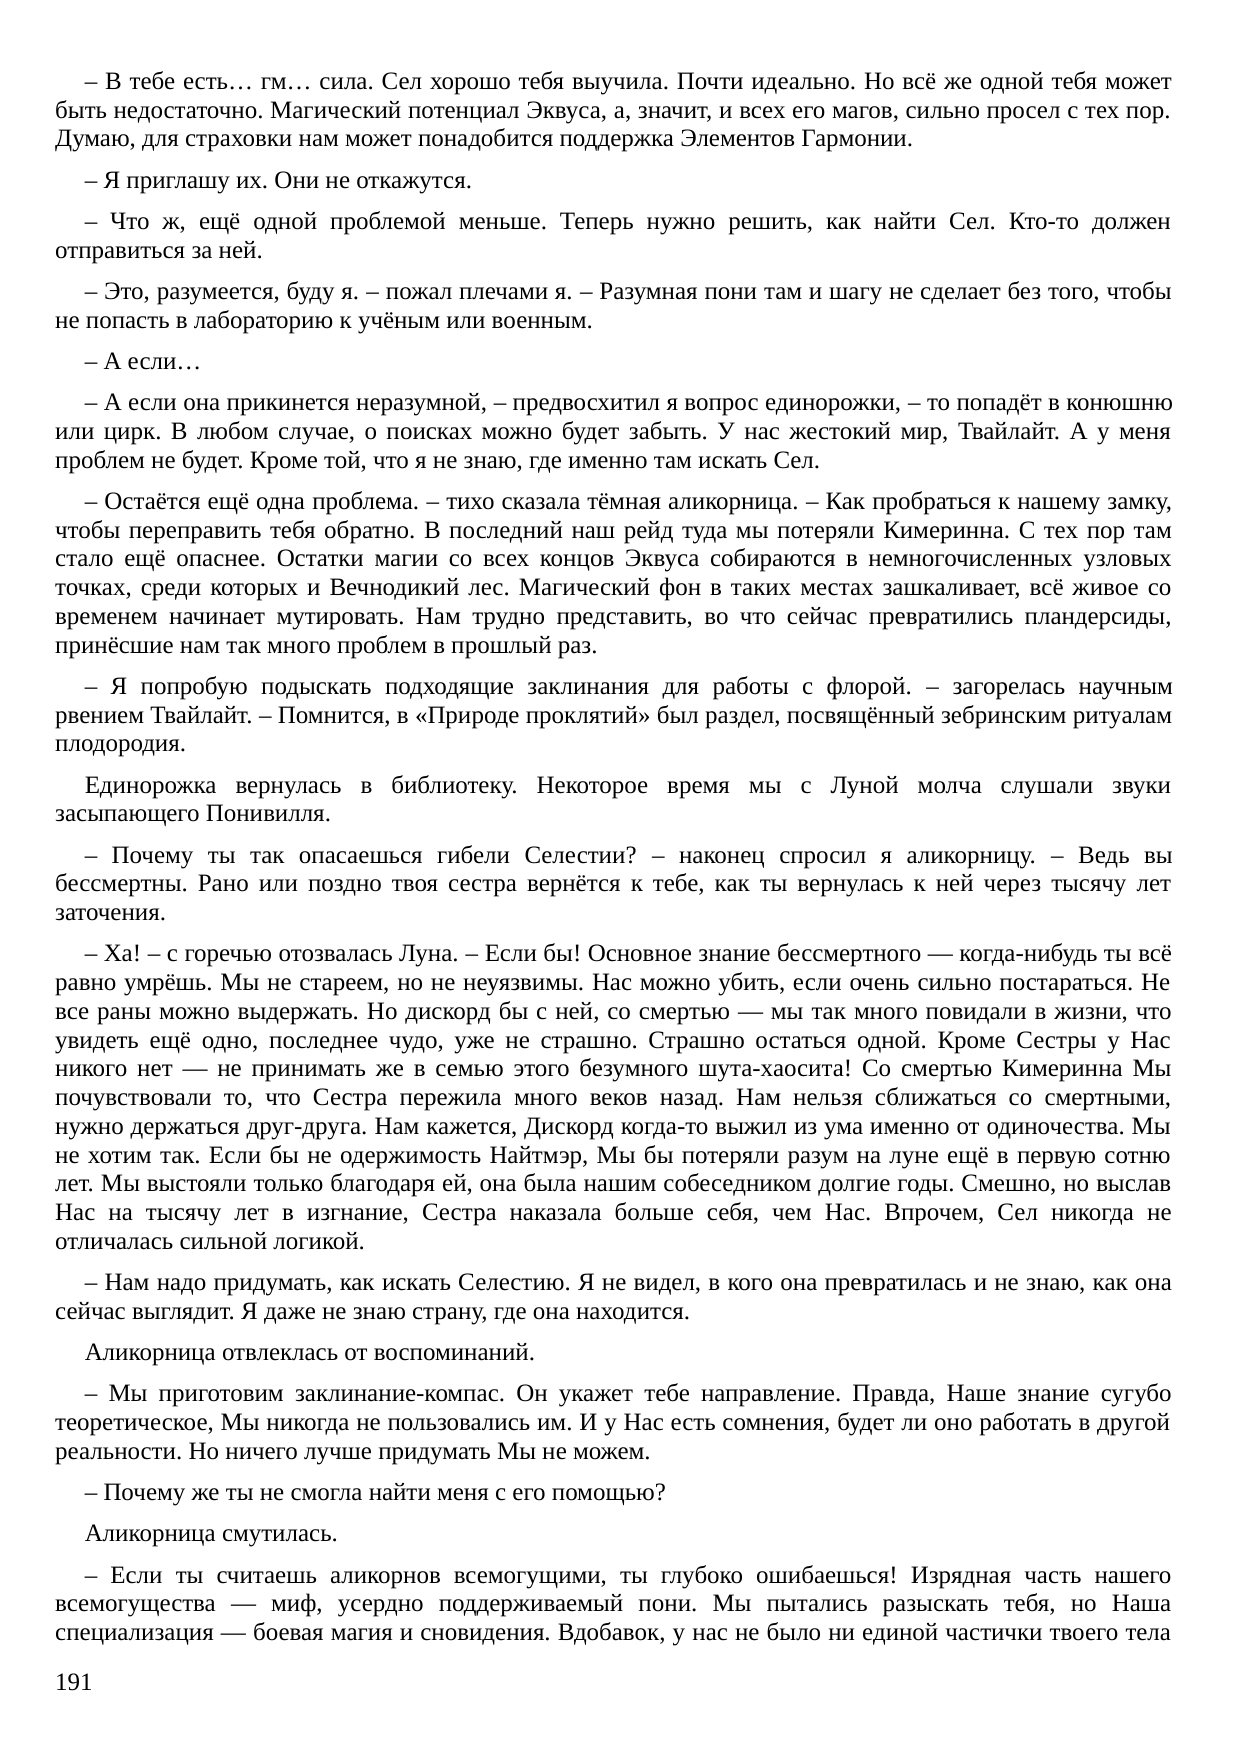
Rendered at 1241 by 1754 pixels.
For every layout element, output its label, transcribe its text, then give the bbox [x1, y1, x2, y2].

text – В тебе есть… гм… сила. Сел хорошо тебя выучила. Почти идеально. Но всё же одной тебя может быть недостаточно. Магический потенциал Эквуса, а, значит, и всех его магов, сильно просел с тех пор. Думаю, для страховки нам может понадобится поддержка Элементов Гармонии. [55, 66, 1173, 152]
text Аликорница отвлеклась от воспоминаний. [55, 1337, 1173, 1366]
text – Ха! – с горечью отозвалась Луна. – Если бы! Основное знание бессмертного — когда-нибудь ты всё равно умрёшь. Мы не стареем, но не неуязвимы. Нас можно убить, если очень сильно постараться. Не все раны можно выдержать. Но дискорд бы с ней, со смертью — мы так много повидали в жизни, что увидеть ещё одно, последнее чудо, уже не страшно. Страшно остаться одной. Кроме Сестры у Нас никого нет — не принимать же в семью этого безумного шута-хаосита! Со смертью Кимеринна Мы почувствовали то, что Сестра пережила много веков назад. Нам нельзя сближаться со смертными, нужно держаться друг-друга. Нам кажется, Дискорд когда-то выжил из ума именно от одиночества. Мы не хотим так. Если бы не одержимость Найтмэр, Мы бы потеряли разум на луне ещё в первую сотню лет. Мы выстояли только благодаря ей, она была нашим собеседником долгие годы. Смешно, но выслав Нас на тысячу лет в изгнание, Сестра наказала больше себя, чем Нас. Впрочем, Сел никогда не отличалась сильной логикой. [55, 938, 1173, 1255]
text – Мы приготовим заклинание-компас. Он укажет тебе направление. Правда, Наше знание сугубо теоретическое, Мы никогда не пользовались им. И у Нас есть сомнения, будет ли оно работать в другой реальности. Но ничего лучше придумать Мы не можем. [55, 1378, 1173, 1465]
text – Если ты считаешь аликорнов всемогущими, ты глубоко ошибаешься! Изрядная часть нашего всемогущества — миф, усердно поддерживаемый пони. Мы пытались разыскать тебя, но Наша специализация — боевая магия и сновидения. Вдобавок, у нас не было ни единой частички твоего тела [55, 1560, 1173, 1646]
text – А если… [55, 346, 1173, 375]
text Аликорница смутилась. [55, 1518, 1173, 1547]
text – Я попробую подыскать подходящие заклинания для работы с флорой. – загорелась научным рвением Твайлайт. – Помнится, в «Природе проклятий» был раздел, посвящённый зебринским ритуалам плодородия. [55, 671, 1173, 757]
text Единорожка вернулась в библиотеку. Некоторое время мы с Луной молча слушали звуки засыпающего Понивилля. [55, 770, 1173, 827]
text – Почему ты так опасаешься гибели Селестии? – наконец спросил я аликорницу. – Ведь вы бессмертны. Рано или поздно твоя сестра вернётся к тебе, как ты вернулась к ней через тысячу лет заточения. [55, 840, 1173, 926]
text – Почему же ты не смогла найти меня с его помощью? [55, 1477, 1173, 1506]
text – Остаётся ещё одна проблема. – тихо сказала тёмная аликорница. – Как пробраться к нашему замку, чтобы переправить тебя обратно. В последний наш рейд туда мы потеряли Кимеринна. С тех пор там стало ещё опаснее. Остатки магии со всех концов Эквуса собираются в немногочисленных узловых точках, среди которых и Вечнодикий лес. Магический фон в таких местах зашкаливает, всё живое со временем начинает мутировать. Нам трудно представить, во что сейчас превратились пландерсиды, принёсшие нам так много проблем в прошлый раз. [55, 486, 1173, 658]
text – Я приглашу их. Они не откажутся. [55, 165, 1173, 193]
text – Что ж, ещё одной проблемой меньше. Теперь нужно решить, как найти Сел. Кто-то должен отправиться за ней. [55, 206, 1173, 263]
text – Нам надо придумать, как искать Селестию. Я не видел, в кого она превратилась и не знаю, как она сейчас выглядит. Я даже не знаю страну, где она находится. [55, 1267, 1173, 1325]
text – А если она прикинется неразумной, – предвосхитил я вопрос единорожки, – то попадёт в конюшню или цирк. В любом случае, о поисках можно будет забыть. У нас жестокий мир, Твайлайт. А у меня проблем не будет. Кроме той, что я не знаю, где именно там искать Сел. [55, 387, 1173, 473]
text – Это, разумеется, буду я. – пожал плечами я. – Разумная пони там и шагу не сделает без того, чтобы не попасть в лабораторию к учёным или военным. [55, 276, 1173, 333]
